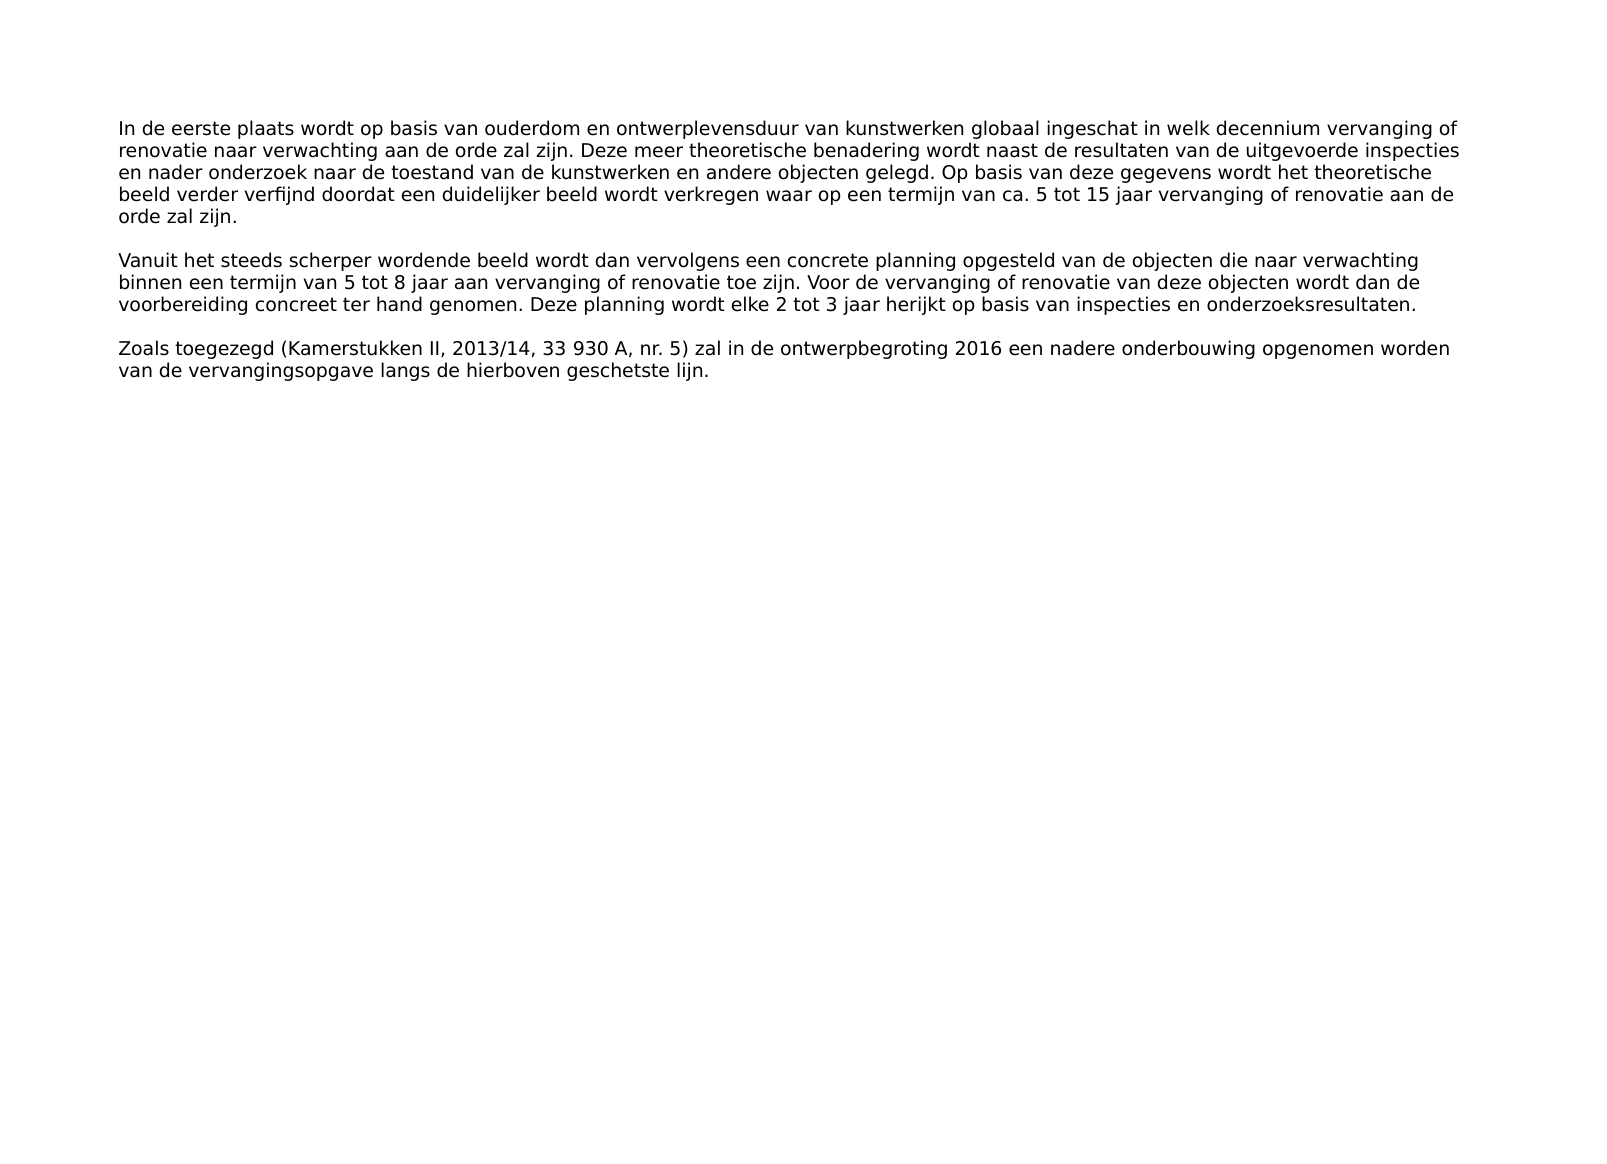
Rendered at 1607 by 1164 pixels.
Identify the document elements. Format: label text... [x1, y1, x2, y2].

text In de eerste plaats wordt op basis van ouderdom en ontwerplevensduur van kunstwerken globaal ingeschat in welk decennium vervanging of renovatie naar verwachting aan de orde zal zijn. Deze meer theoretische benadering wordt naast de resultaten van de uitgevoerde inspecties en nader onderzoek naar de toestand van de kunstwerken en andere objecten gelegd. Op basis van deze gegevens wordt het theoretische beeld verder verfijnd doordat een duidelijker beeld wordt verkregen waar op een termijn van ca. 5 tot 15 jaar vervanging of renovatie aan de orde zal zijn. [118, 118, 1488, 228]
text Zoals toegezegd (Kamerstukken II, 2013/14, 33 930 A, nr. 5) zal in de ontwerpbegroting 2016 een nadere onderbouwing opgenomen worden van de vervangingsopgave langs de hierboven geschetste lijn. [118, 338, 1488, 382]
text Vanuit het steeds scherper wordende beeld wordt dan vervolgens een concrete planning opgesteld van de objecten die naar verwachting binnen een termijn van 5 tot 8 jaar aan vervanging of renovatie toe zijn. Voor de vervanging of renovatie van deze objecten wordt dan de voorbereiding concreet ter hand genomen. Deze planning wordt elke 2 tot 3 jaar herijkt op basis van inspecties en onderzoeksresultaten. [118, 250, 1488, 316]
